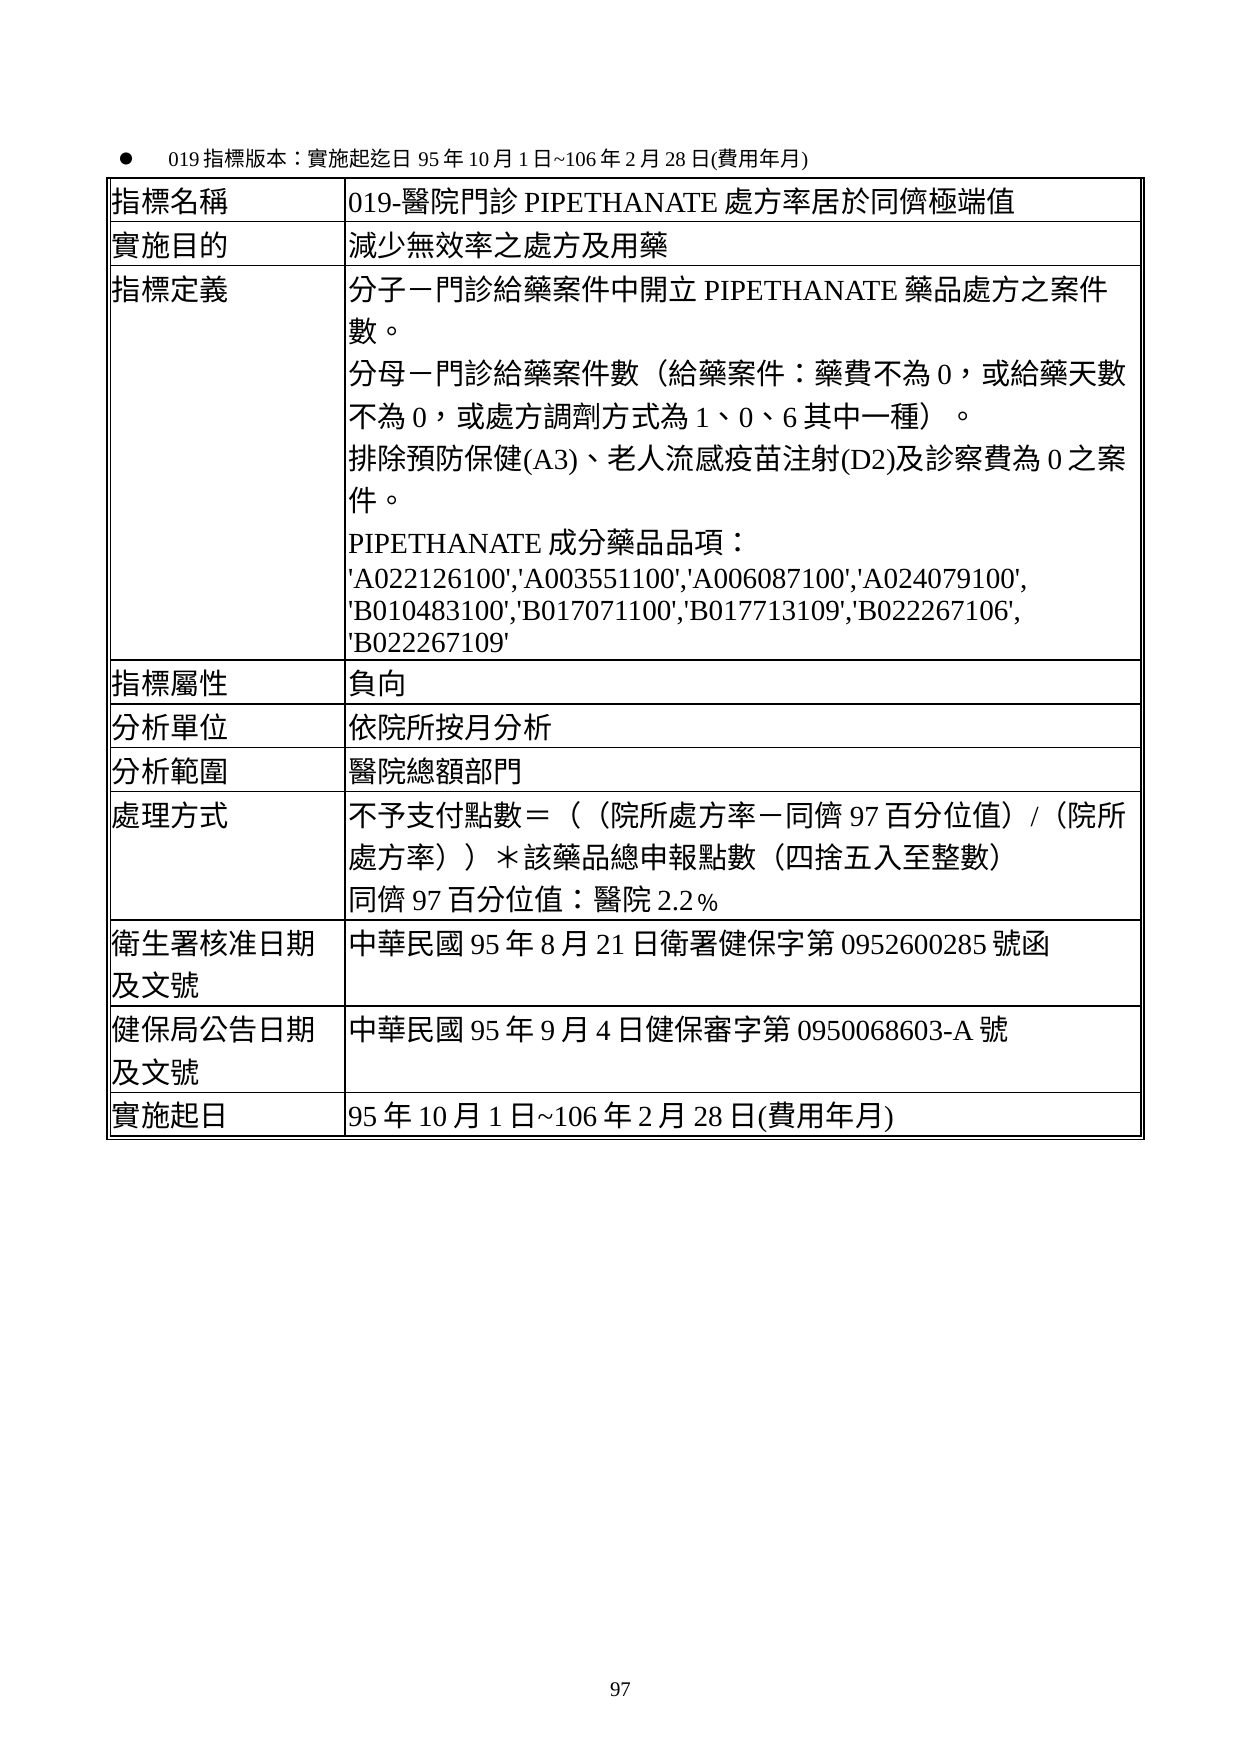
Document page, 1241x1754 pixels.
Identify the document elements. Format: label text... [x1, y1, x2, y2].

table_header 019-醫院門診PIPETHANATE處方率居於同儕極端值 [346, 179, 1140, 221]
table_cell 分子－門診給藥案件中開立PIPETHANATE藥品處方之案件數。 分母－門診給藥案件數（給藥案件：藥費不為0，或給藥天數不為0，或處方調劑方式為1、0、6其中一種）。 排除預防保健(A3)、老人流感疫苗注射(D2)及診察費為0之案件。 PIPETHANATE成分藥品品項： 'A022126100','A003551100','A006087100','A024079100', 'B010483100','B017071100','B017713109','B022267106', 'B022267109' [346, 266, 1140, 659]
table_cell 分析範圍 [111, 748, 344, 791]
table_cell 醫院總額部門 [346, 748, 1140, 791]
subtitle 019指標版本：實施起迄日 95年10月1日~106年2月28日(費用年月) [118, 137, 1122, 177]
table_cell 減少無效率之處方及用藥 [346, 222, 1140, 265]
table_cell 處理方式 [111, 792, 344, 919]
table_cell 指標定義 [111, 266, 344, 659]
table_cell 健保局公告日期及文號 [111, 1007, 344, 1091]
table_cell 負向 [346, 661, 1140, 703]
table_cell 分析單位 [111, 705, 344, 747]
table_cell 中華民國95年8月21日衛署健保字第0952600285號函 [346, 921, 1140, 1005]
table_cell 95年10月1日~106年2月28日(費用年月) [346, 1093, 1140, 1135]
table_cell 依院所按月分析 [346, 705, 1140, 747]
table_cell 中華民國95年9月4日健保審字第0950068603-A號 [346, 1007, 1140, 1091]
table_cell 衛生署核准日期及文號 [111, 921, 344, 1005]
table_cell 指標屬性 [111, 661, 344, 703]
table_cell 不予支付點數＝（（院所處方率－同儕97百分位值）/（院所處方率））＊該藥品總申報點數（四捨五入至整數） 同儕97百分位值：醫院2.2﹪ [346, 792, 1140, 919]
table_cell 實施起日 [111, 1093, 344, 1135]
table_cell 實施目的 [111, 222, 344, 265]
table_header 指標名稱 [111, 179, 344, 221]
